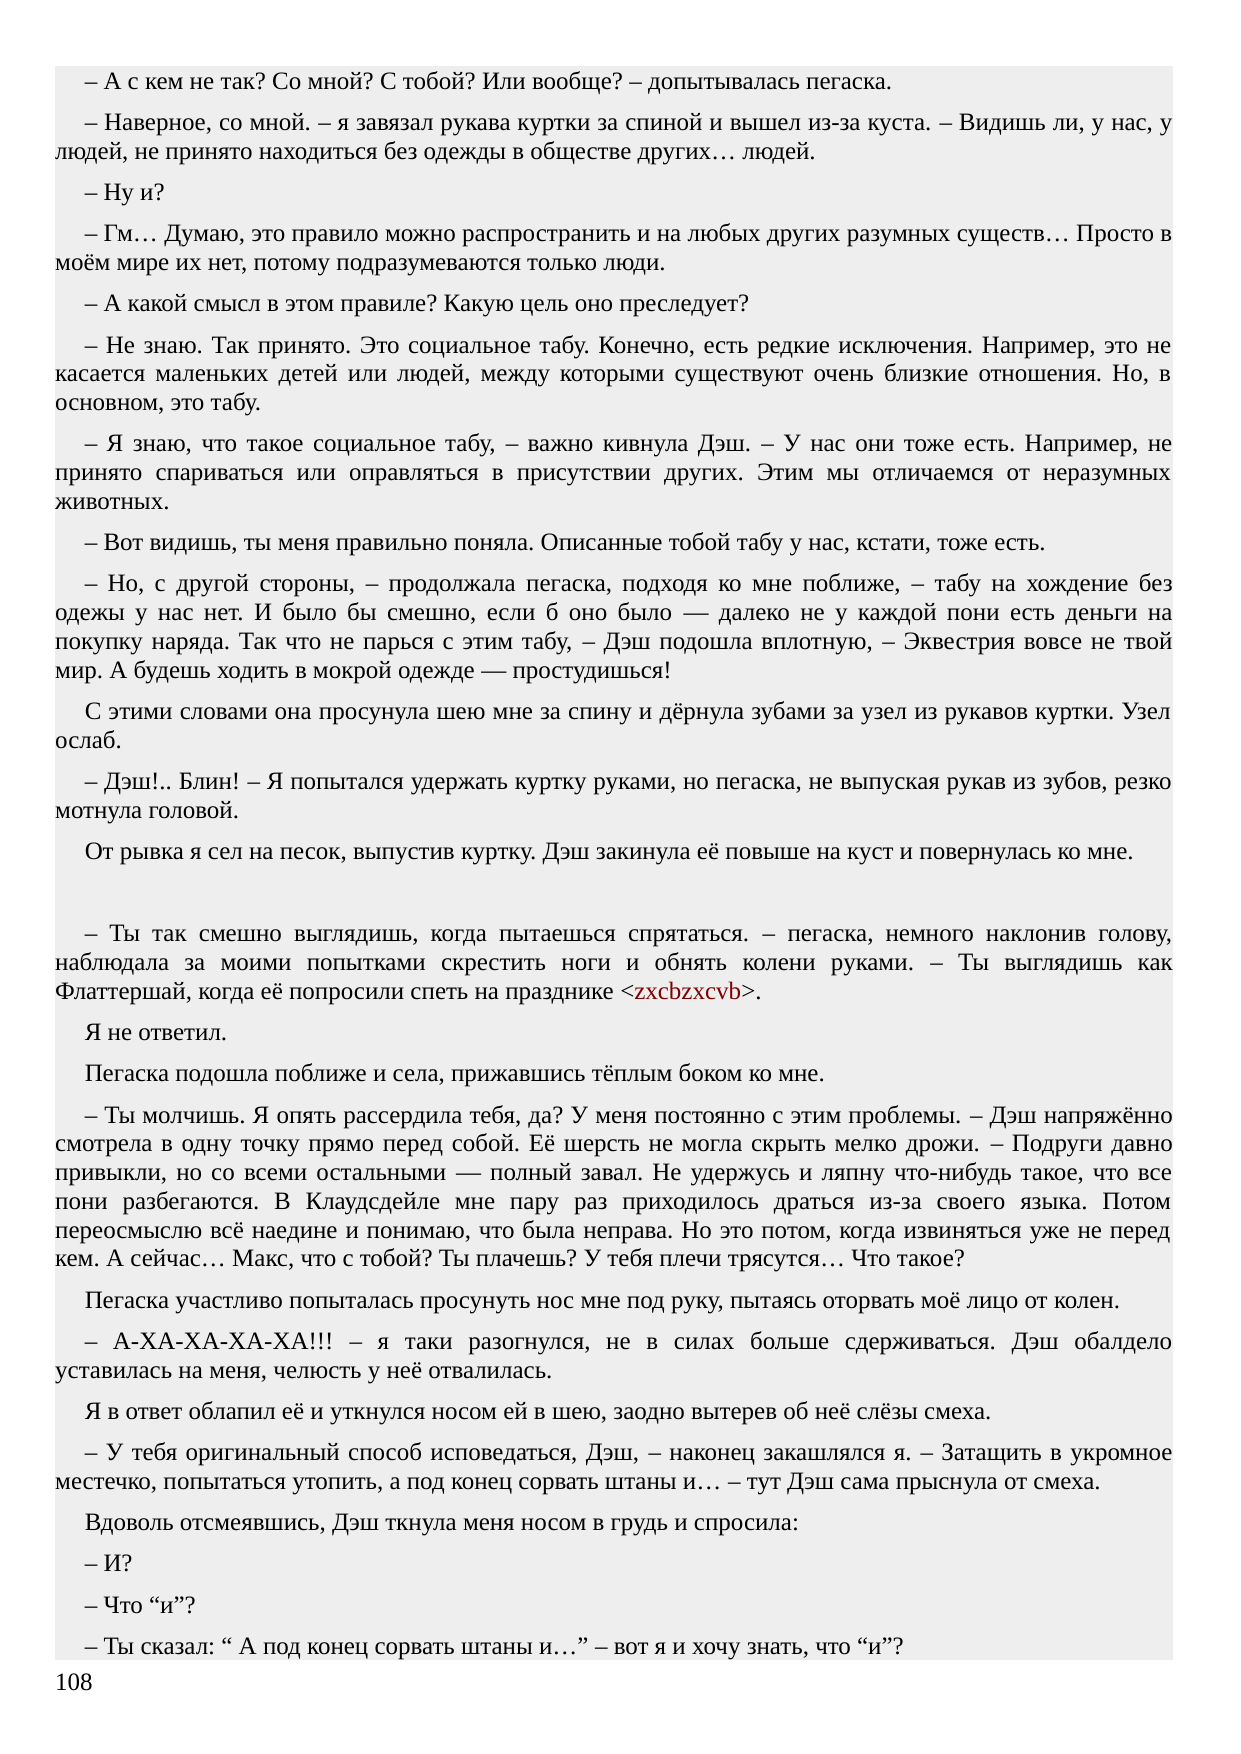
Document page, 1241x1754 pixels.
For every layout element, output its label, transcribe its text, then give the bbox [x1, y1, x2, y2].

text Я в ответ облапил её и уткнулся носом ей в шею, заодно вытерев об неё слёзы смеха. [55, 1396, 1173, 1425]
text Я не ответил. [55, 1017, 1173, 1046]
text Пегаска участливо попыталась просунуть нос мне под руку, пытаясь оторвать моё лицо от колен. [55, 1285, 1173, 1313]
text – А-ХА-ХА-ХА-ХА!!! – я таки разогнулся, не в силах больше сдерживаться. Дэш обалдело уставилась на меня, челюсть у неё отвалилась. [55, 1326, 1173, 1383]
text – Ты сказал: “ А под конец сорвать штаны и…” – вот я и хочу знать, что “и”? [55, 1631, 1173, 1660]
text – Наверное, со мной. – я завязал рукава куртки за спиной и вышел из-за куста. – Видишь ли, у нас, у людей, не принято находиться без одежды в обществе других… людей. [55, 107, 1173, 165]
text – А с кем не так? Со мной? С тобой? Или вообще? – допытывалась пегаска. [55, 66, 1173, 95]
text – Дэш!.. Блин! – Я попытался удержать куртку руками, но пегаска, не выпуская рукав из зубов, резко мотнула головой. [55, 766, 1173, 823]
text – Не знаю. Так принято. Это социальное табу. Конечно, есть редкие исключения. Например, это не касается маленьких детей или людей, между которыми существуют очень близкие отношения. Но, в основном, это табу. [55, 330, 1173, 416]
text – Гм… Думаю, это правило можно распространить и на любых других разумных существ… Просто в моём мире их нет, потому подразумеваются только люди. [55, 218, 1173, 276]
text – И? [55, 1548, 1173, 1577]
text – Ну и? [55, 177, 1173, 206]
text Вдоволь отсмеявшись, Дэш ткнула меня носом в грудь и спросила: [55, 1507, 1173, 1536]
text От рывка я сел на песок, выпустив куртку. Дэш закинула её повыше на куст и повернулась ко мне. [55, 836, 1173, 865]
text – Вот видишь, ты меня правильно поняла. Описанные тобой табу у нас, кстати, тоже есть. [55, 527, 1173, 556]
text – Я знаю, что такое социальное табу, – важно кивнула Дэш. – У нас они тоже есть. Например, не принято спариваться или оправляться в присутствии других. Этим мы отличаемся от неразумных животных. [55, 428, 1173, 515]
text – А какой смысл в этом правиле? Какую цель оно преследует? [55, 288, 1173, 317]
text – Ты так смешно выглядишь, когда пытаешься спрятаться. – пегаска, немного наклонив голову, наблюдала за моими попытками скрестить ноги и обнять колени руками. – Ты выглядишь как Флаттершай, когда её попросили спеть на празднике <zxcbzxcvb>. [55, 918, 1173, 1005]
text С этими словами она просунула шею мне за спину и дёрнула зубами за узел из рукавов куртки. Узел ослаб. [55, 696, 1173, 753]
text – Но, с другой стороны, – продолжала пегаска, подходя ко мне поближе, – табу на хождение без одежы у нас нет. И было бы смешно, если б оно было — далеко не у каждой пони есть деньги на покупку наряда. Так что не парься с этим табу, – Дэш подошла вплотную, – Эквестрия вовсе не твой мир. А будешь ходить в мокрой одежде — простудишься! [55, 568, 1173, 683]
text – Ты молчишь. Я опять рассердила тебя, да? У меня постоянно с этим проблемы. – Дэш напряжённо смотрела в одну точку прямо перед собой. Её шерсть не могла скрыть мелко дрожи. – Подруги давно привыкли, но со всеми остальными — полный завал. Не удержусь и ляпну что-нибудь такое, что все пони разбегаются. В Клаудсдейле мне пару раз приходилось драться из-за своего языка. Потом переосмыслю всё наедине и понимаю, что была неправа. Но это потом, когда извиняться уже не перед кем. А сейчас… Макс, что с тобой? Ты плачешь? У тебя плечи трясутся… Что такое? [55, 1100, 1173, 1272]
text – Что “и”? [55, 1590, 1173, 1618]
text Пегаска подошла поближе и села, прижавшись тёплым боком ко мне. [55, 1058, 1173, 1087]
text – У тебя оригинальный способ исповедаться, Дэш, – наконец закашлялся я. – Затащить в укромное местечко, попытаться утопить, а под конец сорвать штаны и… – тут Дэш сама прыснула от смеха. [55, 1437, 1173, 1495]
